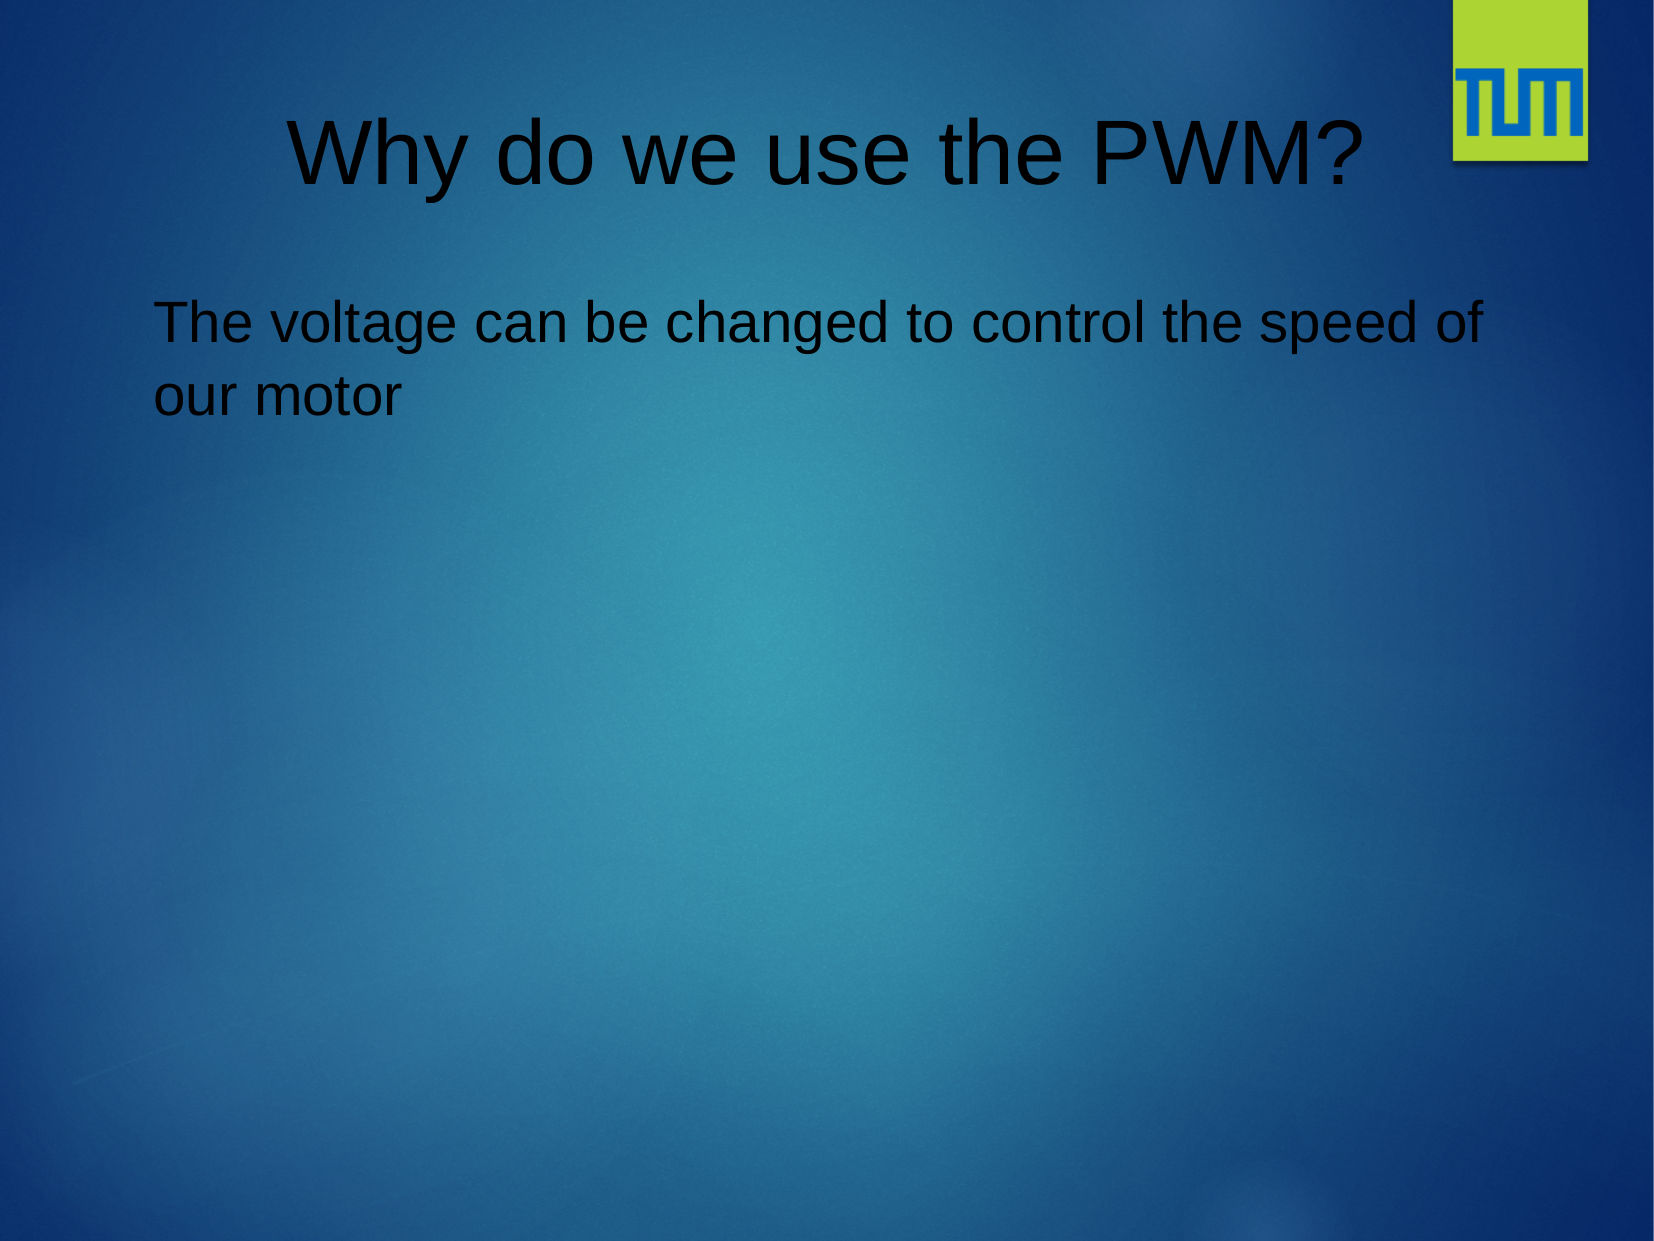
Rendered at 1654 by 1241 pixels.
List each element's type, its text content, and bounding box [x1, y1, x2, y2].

title Why do we use the PWM? [82, 49, 1571, 257]
list The voltage can be changed to control the speed of our motor [82, 290, 1571, 681]
picture [0, 0, 1654, 1241]
